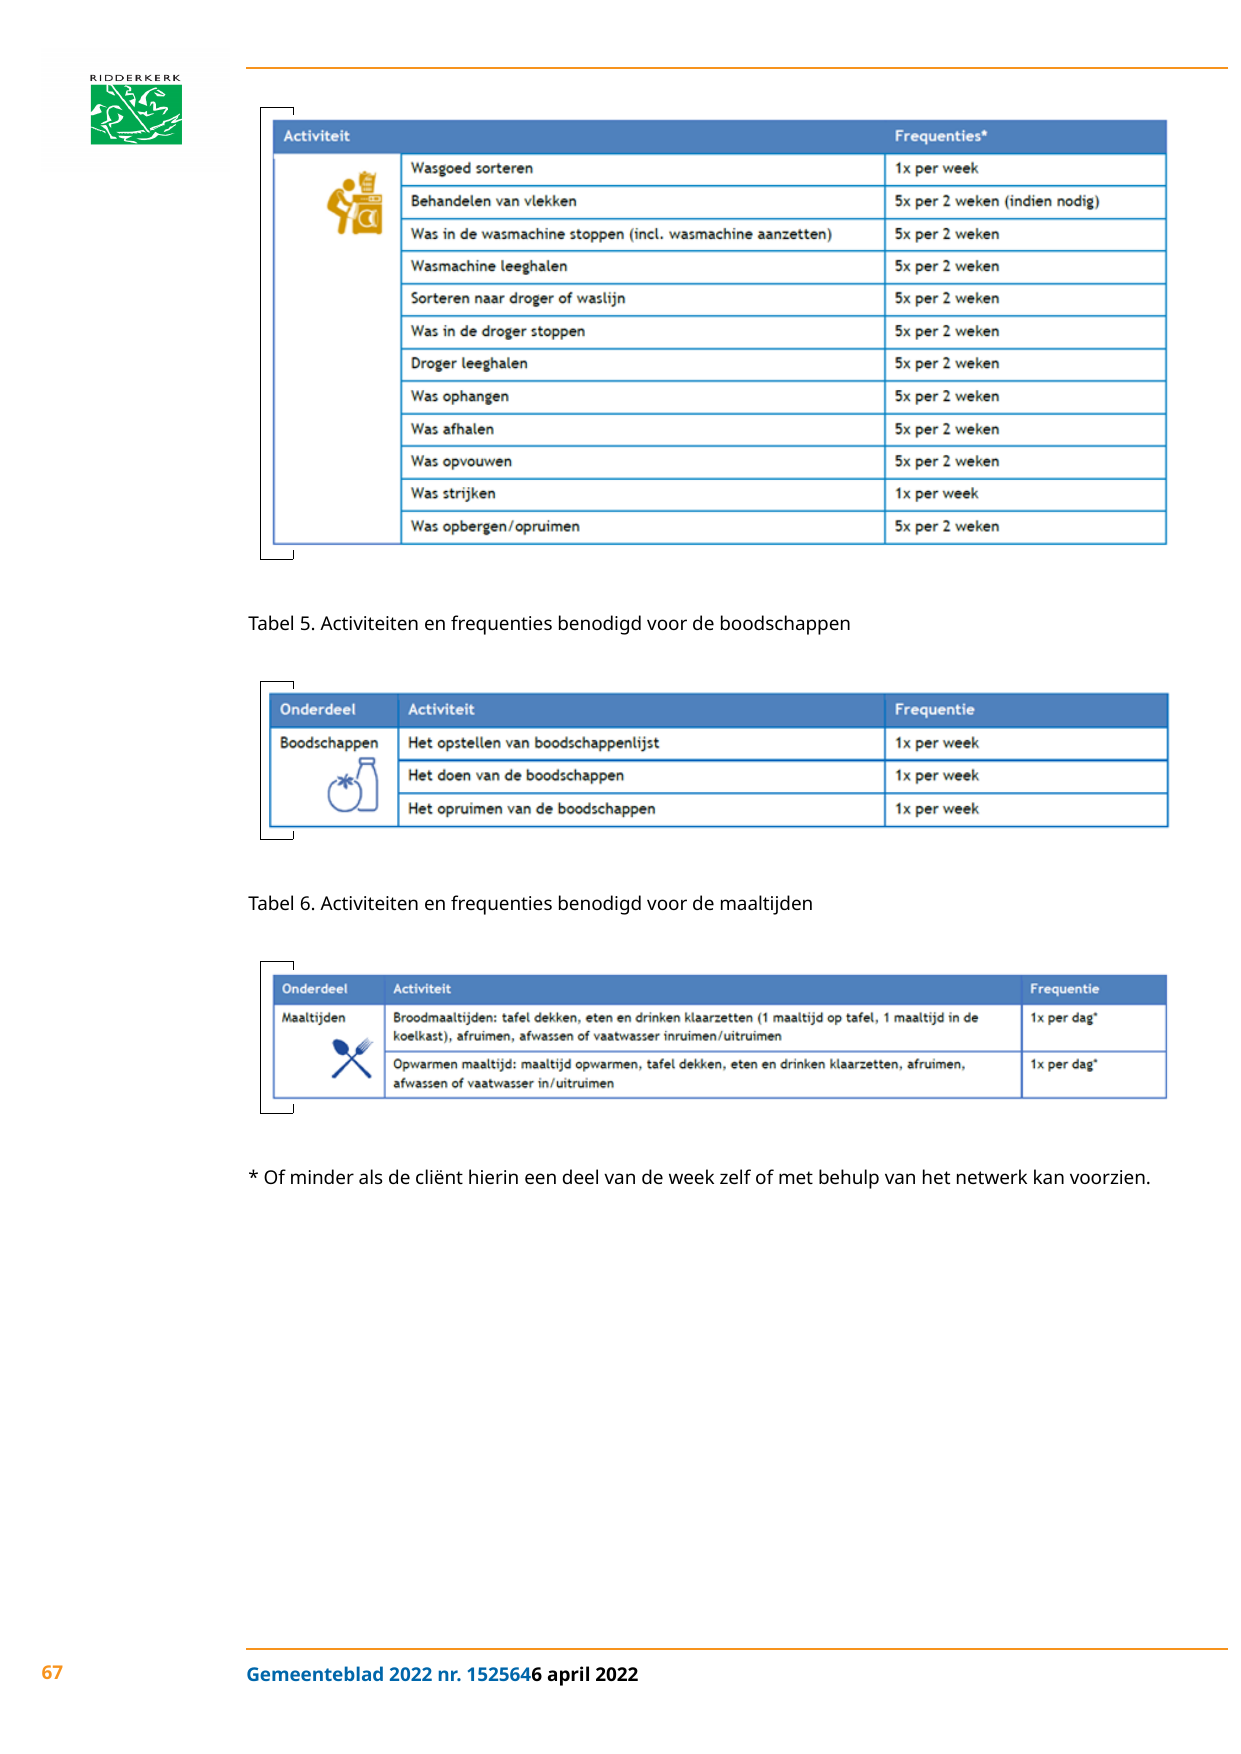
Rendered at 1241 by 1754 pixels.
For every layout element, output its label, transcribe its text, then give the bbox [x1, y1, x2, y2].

picture [268, 115, 1173, 550]
text Tabel 6. Activiteiten en frequenties benodigd voor de maaltijden [248, 890, 1152, 916]
picture [268, 970, 1173, 1104]
picture [41, 47, 231, 172]
text * Of minder als de cliënt hierin een deel van de week zelf of met behulp van het netwerk kan voorzien. [248, 1164, 1152, 1190]
picture [268, 689, 1173, 831]
text Tabel 5. Activiteiten en frequenties benodigd voor de boodschappen [248, 610, 1152, 635]
